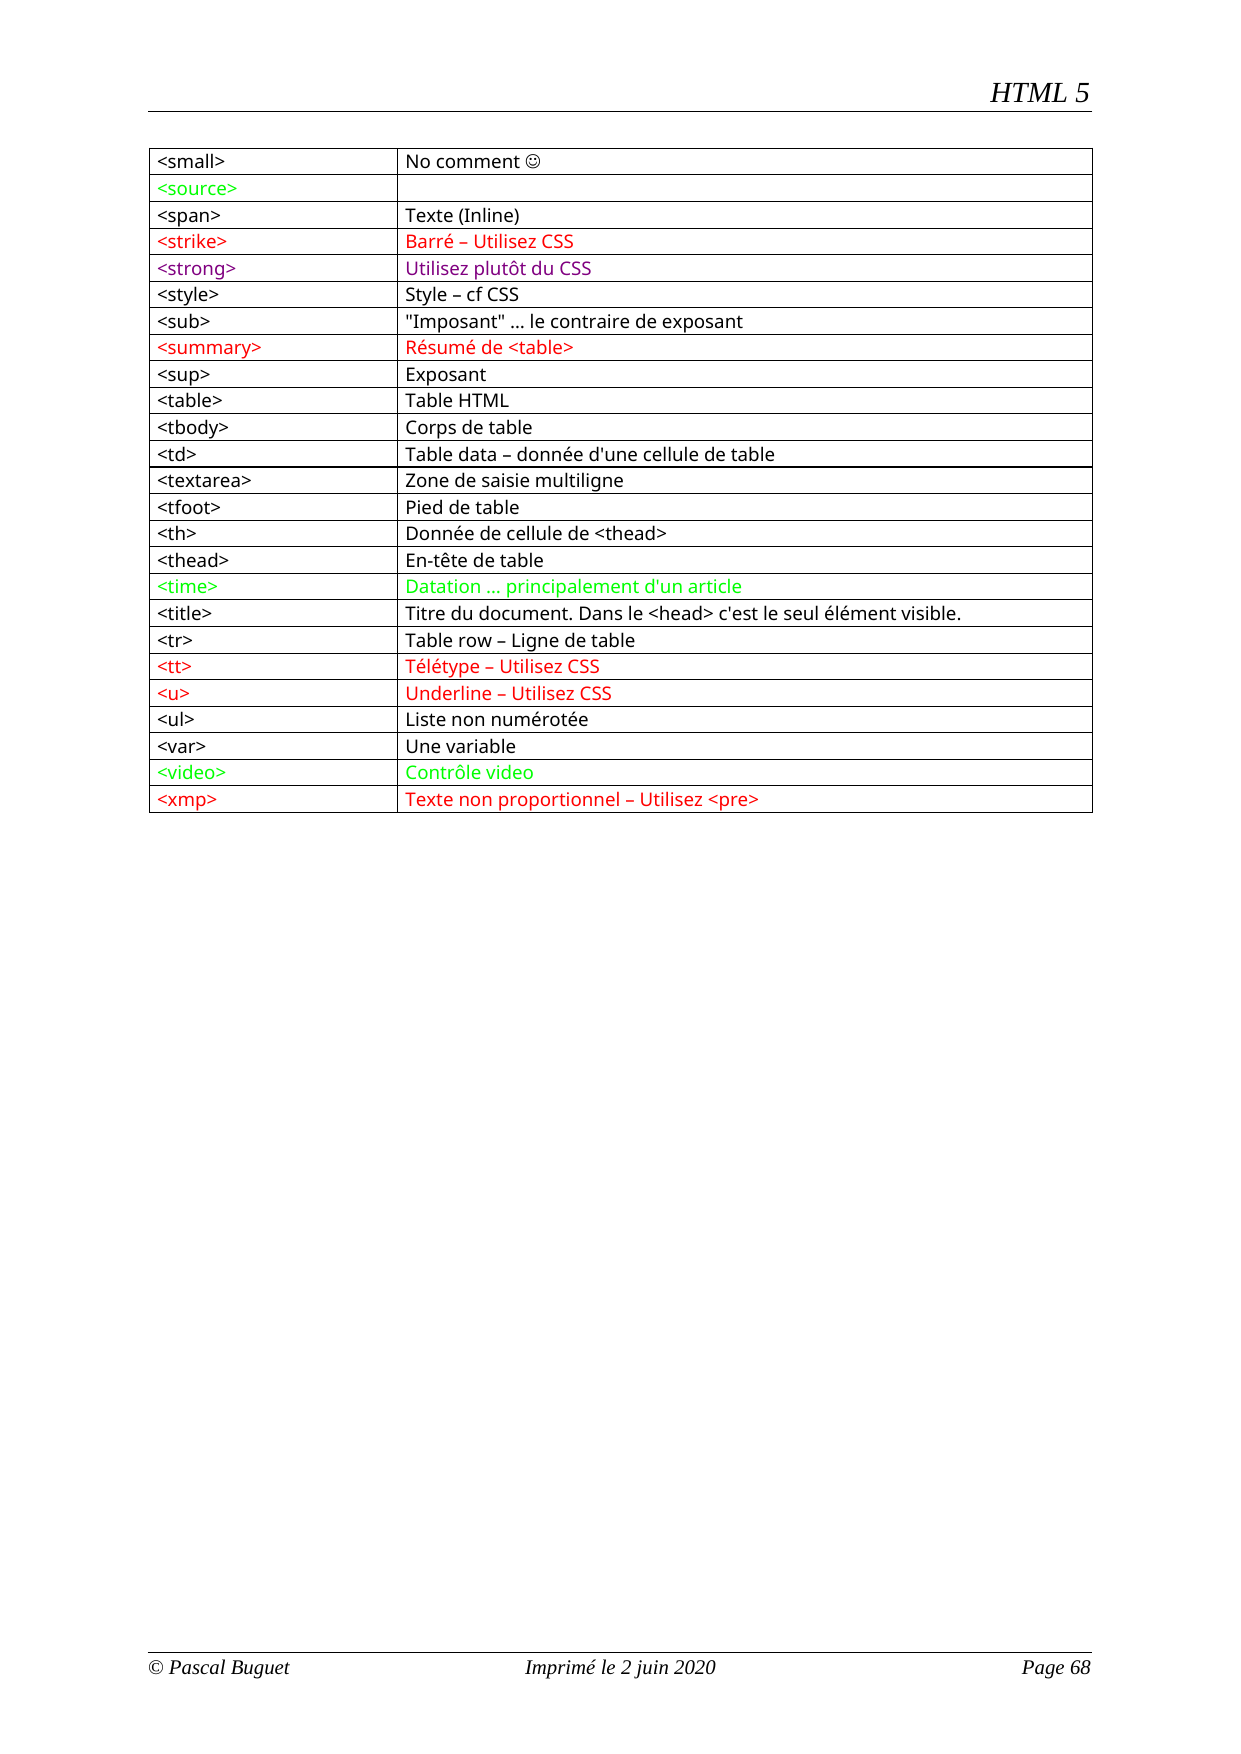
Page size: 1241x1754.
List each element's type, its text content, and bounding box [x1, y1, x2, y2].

table_cell "Imposant" … le contraire de exposant [398, 308, 1092, 334]
table_cell Pied de table [398, 494, 1092, 519]
table_cell <u> [150, 680, 397, 706]
table_cell <video> [150, 760, 397, 785]
table_cell <style> [150, 282, 397, 307]
table_cell En-tête de table [398, 547, 1092, 573]
table_cell Style – cf CSS [398, 282, 1092, 307]
table_cell <ul> [150, 707, 397, 732]
table_cell Datation … principalement d'un article [398, 574, 1092, 599]
table_cell <th> [150, 521, 397, 546]
table_cell <table> [150, 388, 397, 413]
table_cell <var> [150, 733, 397, 759]
table_cell <sup> [150, 361, 397, 387]
table_cell <strong> [150, 255, 397, 281]
table_cell <tr> [150, 627, 397, 652]
table_cell <thead> [150, 547, 397, 573]
table_cell Corps de table [398, 414, 1092, 440]
table_cell <small> [150, 149, 397, 174]
table_cell Texte non proportionnel – Utilisez <pre> [398, 786, 1092, 812]
table_cell <xmp> [150, 786, 397, 812]
table_cell Donnée de cellule de <thead> [398, 521, 1092, 546]
table_cell Table HTML [398, 388, 1092, 413]
table_cell <strike> [150, 229, 397, 254]
table_cell Télétype – Utilisez CSS [398, 654, 1092, 679]
table_cell No comment  [398, 149, 1092, 174]
table_cell Titre du document. Dans le <head> c'est le seul élément visible. [398, 600, 1092, 626]
table_cell Table data – donnée d'une cellule de table [398, 441, 1092, 466]
table_cell <source> [150, 175, 397, 201]
table_cell [398, 175, 1092, 201]
table_cell <sub> [150, 308, 397, 334]
table_cell Table row – Ligne de table [398, 627, 1092, 652]
table_cell <tt> [150, 654, 397, 679]
table_cell <tfoot> [150, 494, 397, 519]
table_cell Barré – Utilisez CSS [398, 229, 1092, 254]
table_cell Résumé de <table> [398, 335, 1092, 360]
table_cell Underline – Utilisez CSS [398, 680, 1092, 706]
table_cell Contrôle video [398, 760, 1092, 785]
table_cell <title> [150, 600, 397, 626]
table_cell <textarea> [150, 468, 397, 493]
table_cell Texte (Inline) [398, 202, 1092, 227]
table_cell Utilisez plutôt du CSS [398, 255, 1092, 281]
table_cell <td> [150, 441, 397, 466]
table_cell <summary> [150, 335, 397, 360]
table_cell Liste non numérotée [398, 707, 1092, 732]
table_cell Exposant [398, 361, 1092, 387]
table_cell Une variable [398, 733, 1092, 759]
table_cell <span> [150, 202, 397, 227]
table_cell <tbody> [150, 414, 397, 440]
table_cell Zone de saisie multiligne [398, 468, 1092, 493]
table_cell <time> [150, 574, 397, 599]
